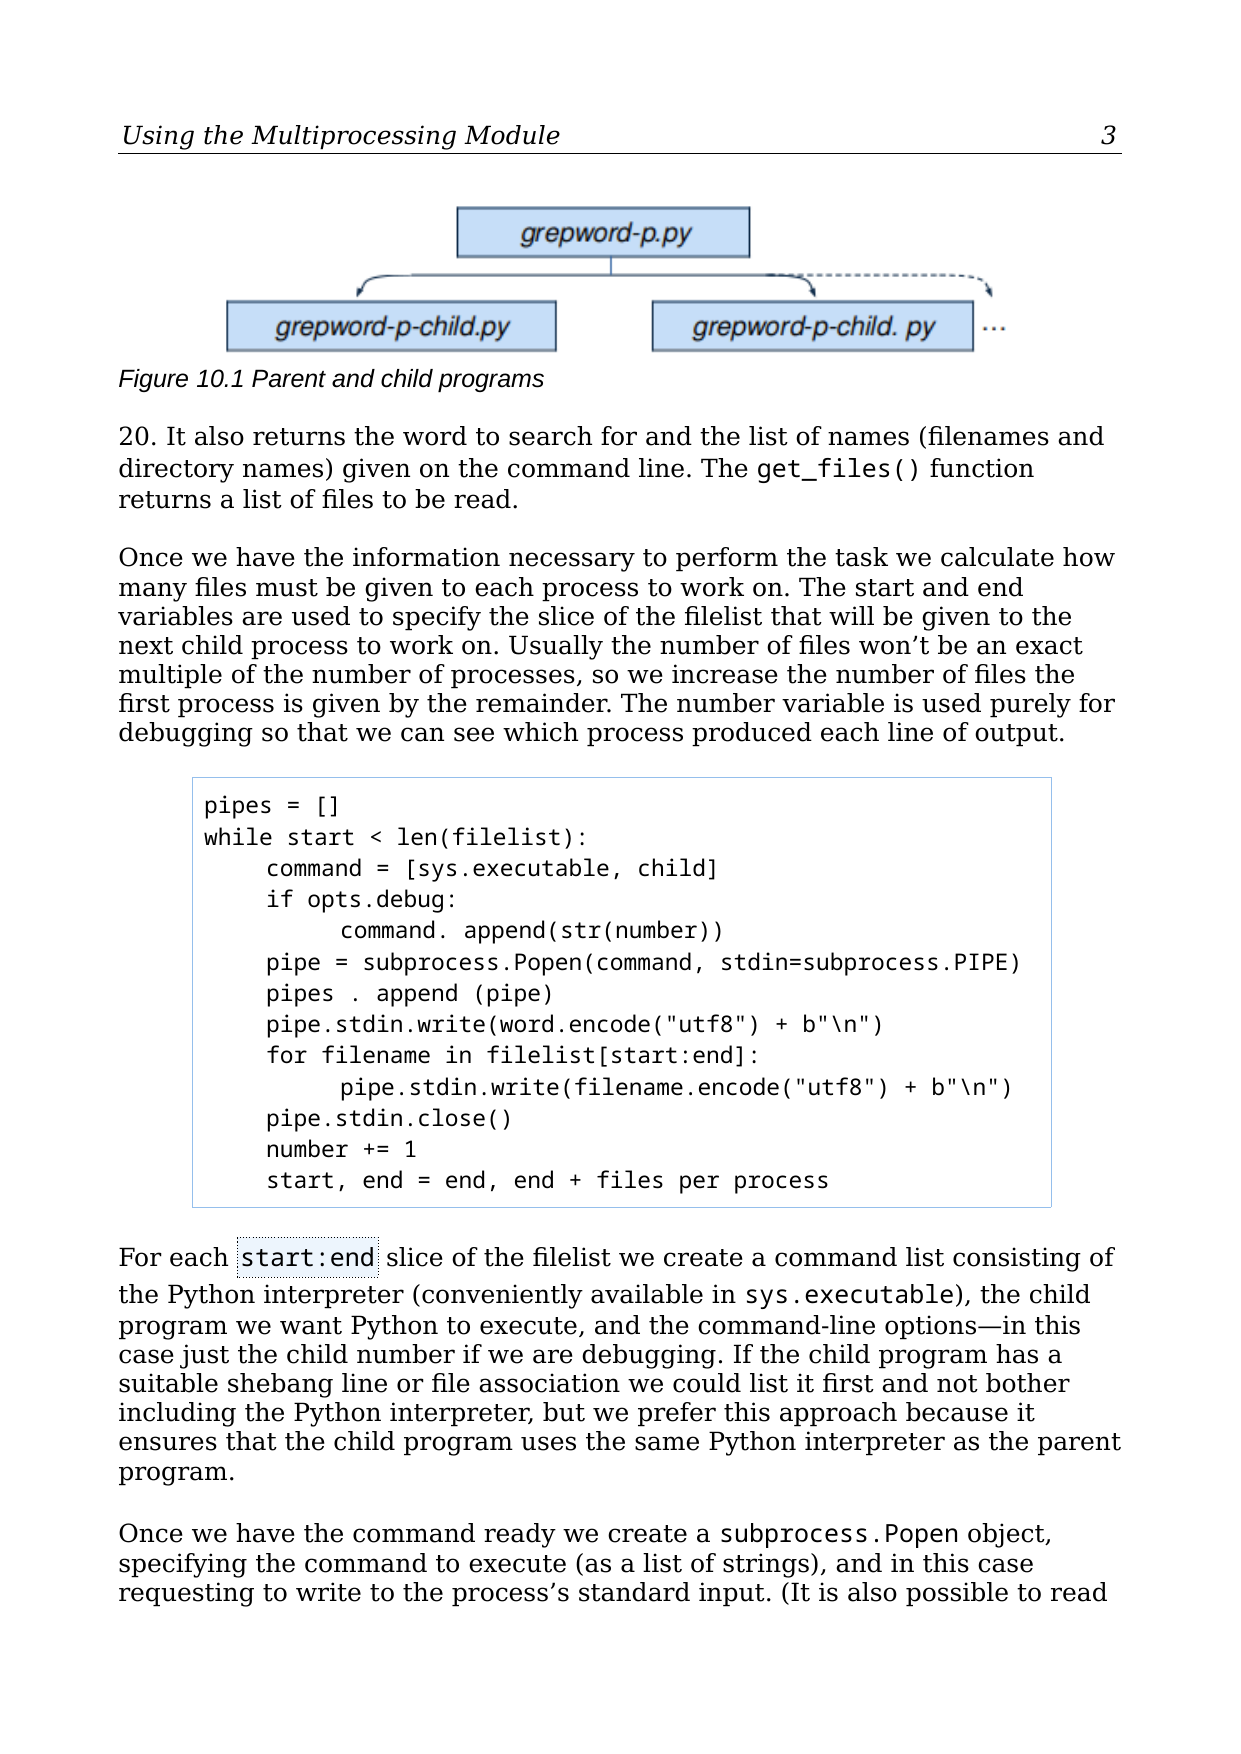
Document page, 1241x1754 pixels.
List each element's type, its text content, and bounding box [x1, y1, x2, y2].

picture [215, 195, 1025, 364]
text pipes = [] [193, 778, 1051, 808]
text pipe.stdin.close() [193, 1090, 1051, 1121]
text command. append(str(number)) [193, 902, 1051, 933]
text pipe.stdin.write(word.encode("utf8") + b"\n") [193, 996, 1051, 1027]
text command = [sys.executable, child] [193, 840, 1051, 871]
text 20. It also returns the word to search for and the list of names (filenames and directory names) given on the command line. The get_files() function returns a list of files to be read. [118, 392, 1122, 514]
text for filename in filelist[start:end]: [193, 1027, 1051, 1058]
text pipes . append (pipe) [193, 965, 1051, 996]
text Once we have the information necessary to perform the task we calculate how many files must be given to each process to work on. The start and end variables are used to specify the slice of the filelist that will be given to the next child process to work on. Usually the number of files won’t be an exact multiple of the number of processes, so we increase the number of files the first process is given by the remainder. The number variable is used purely for debugging so that we can see which process produced each line of output. [118, 544, 1122, 748]
text if opts.debug: [193, 871, 1051, 902]
text pipe = subprocess.Popen(command, stdin=subprocess.PIPE) [193, 933, 1051, 965]
text while start < len(filelist): [193, 808, 1051, 840]
text For each start:end slice of the filelist we create a command list consisting of the Python interpreter (conveniently available in sys.executable), the child program we want Python to execute, and the command-line options—in this case just the child number if we are debugging. If the child program has a suitable shebang line or file association we could list it first and not bother including the Python interpreter, but we prefer this approach because it ensures that the child program uses the same Python interpreter as the parent program. [118, 1237, 1122, 1486]
text number += 1 [193, 1121, 1051, 1152]
text Once we have the command ready we create a subprocess.Popen object, specifying the command to execute (as a list of strings), and in this case requesting to write to the process’s standard input. (It is also possible to read [118, 1515, 1122, 1608]
text pipe.stdin.write(filename.encode("utf8") + b"\n") [193, 1058, 1051, 1090]
text start, end = end, end + files per process [193, 1152, 1051, 1207]
text Figure 10.1 Parent and child programs [118, 364, 1122, 392]
